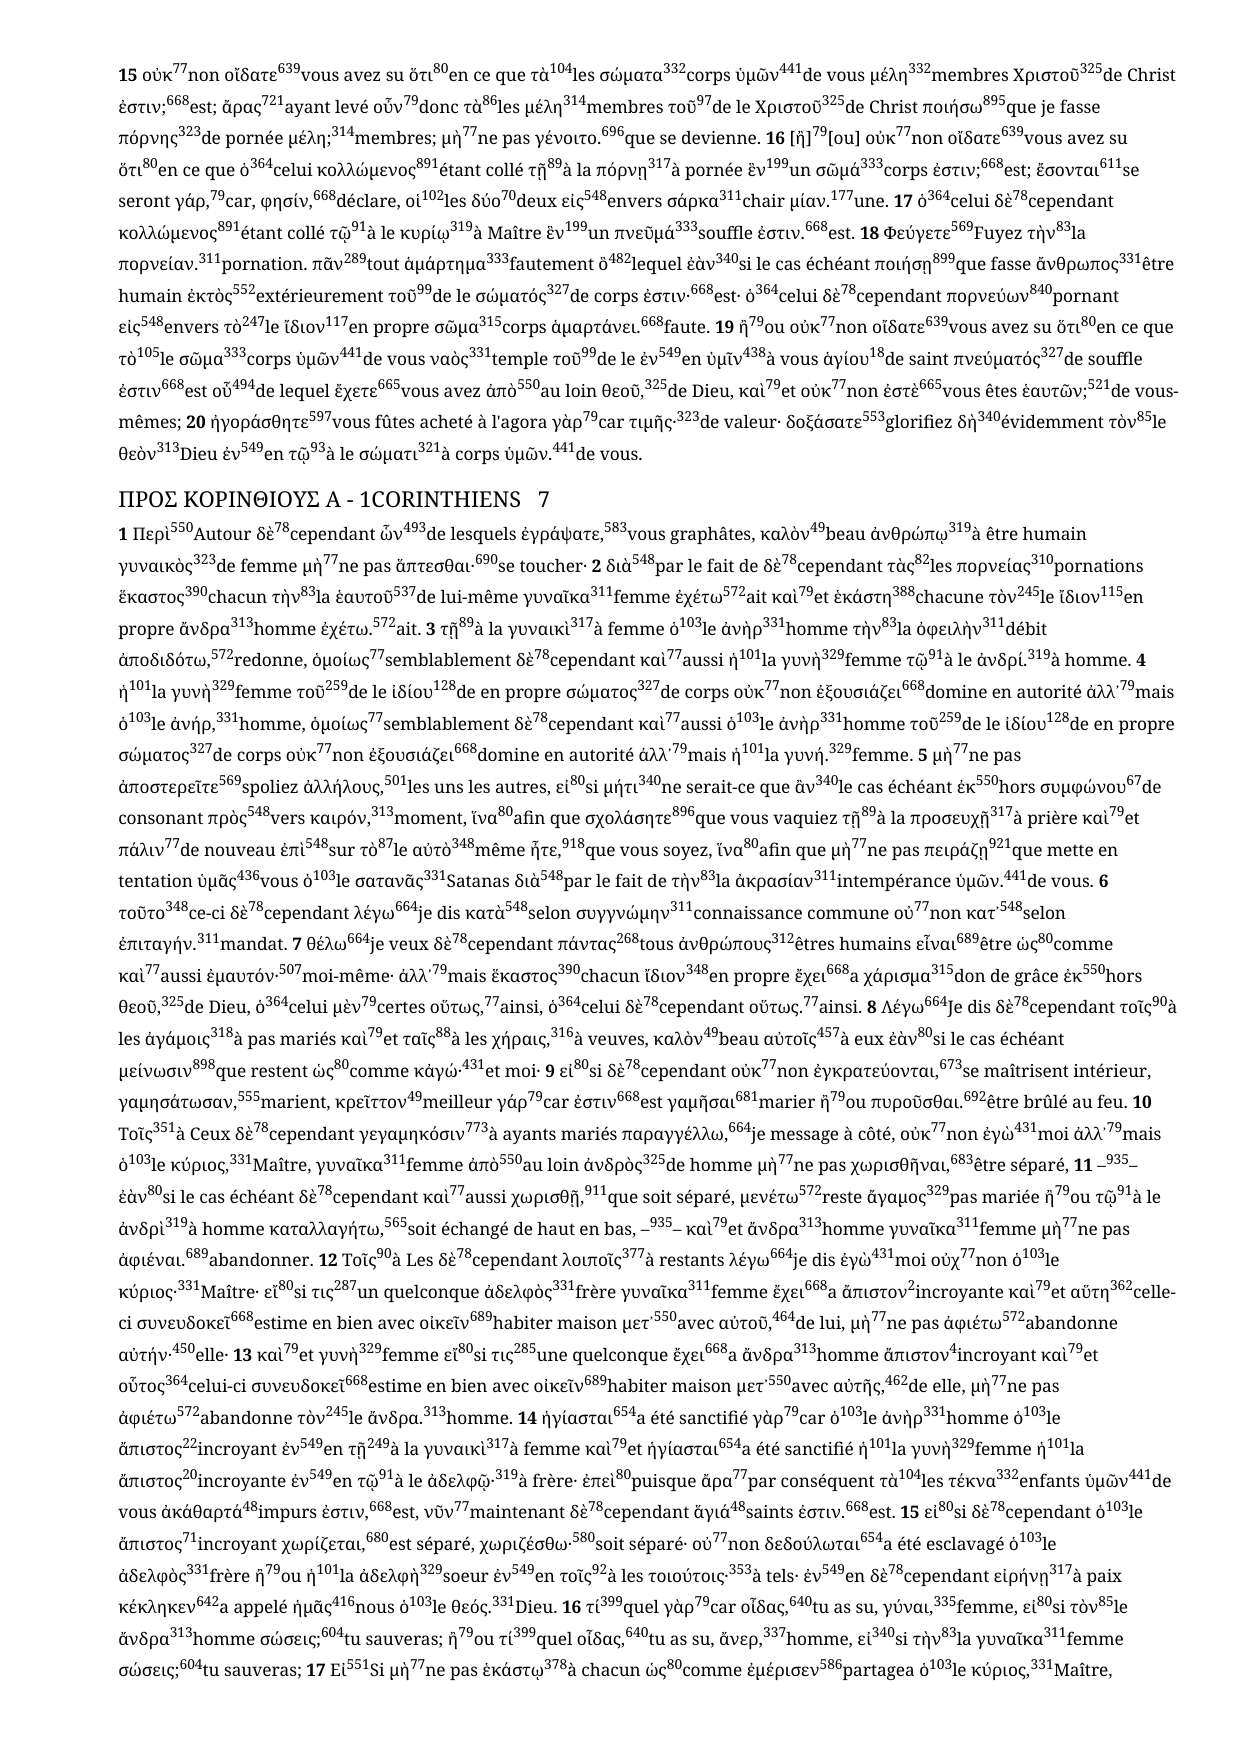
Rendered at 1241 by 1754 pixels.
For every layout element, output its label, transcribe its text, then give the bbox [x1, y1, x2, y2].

text 1 Περὶ550Autour δὲ78cependant ὧν493de lesquels ἐγράψατε,583vous graphâtes, καλὸν49beau ἀνθρώπῳ319à être humain γυναικὸς323de femme μὴ77ne pas ἅπτεσθαι·690se toucher· 2 διὰ548par le fait de δὲ78cependant τὰς82les πορνείας310pornations ἕκαστος390chacun τὴν83la ἑαυτοῦ537de lui-même γυναῖκα311femme ἐχέτω572ait καὶ79et ἑκάστη388chacune τὸν245le ἴδιον115en propre ἄνδρα313homme ἐχέτω.572ait. 3 τῇ89à la γυναικὶ317à femme ὁ103le ἀνὴρ331homme τὴν83la ὀφειλὴν311débit ἀποδιδότω,572redonne, ὁμοίως77semblablement δὲ78cependant καὶ77aussi ἡ101la γυνὴ329femme τῷ91à le ἀνδρί.319à homme. 4 ἡ101la γυνὴ329femme τοῦ259de le ἰδίου128de en propre σώματος327de corps οὐκ77non ἐξουσιάζει668domine en autorité ἀλλ᾽79mais ὁ103le ἀνήρ,331homme, ὁμοίως77semblablement δὲ78cependant καὶ77aussi ὁ103le ἀνὴρ331homme τοῦ259de le ἰδίου128de en propre σώματος327de corps οὐκ77non ἐξουσιάζει668domine en autorité ἀλλ᾽79mais ἡ101la γυνή.329femme. 5 μὴ77ne pas ἀποστερεῖτε569spoliez ἀλλήλους,501les uns les autres, εἰ80si μήτι340ne serait-ce que ἂν340le cas échéant ἐκ550hors συμφώνου67de consonant πρὸς548vers καιρόν,313moment, ἵνα80afin que σχολάσητε896que vous vaquiez τῇ89à la προσευχῇ317à prière καὶ79et πάλιν77de nouveau ἐπὶ548sur τὸ87le αὐτὸ348même ἦτε,918que vous soyez, ἵνα80afin que μὴ77ne pas πειράζῃ921que mette en tentation ὑμᾶς436vous ὁ103le σατανᾶς331Satanas διὰ548par le fait de τὴν83la ἀκρασίαν311intempérance ὑμῶν.441de vous. 6 τοῦτο348ce-ci δὲ78cependant λέγω664je dis κατὰ548selon συγγνώμην311connaissance commune οὐ77non κατ᾽548selon ἐπιταγήν.311mandat. 7 θέλω664je veux δὲ78cependant πάντας268tous ἀνθρώπους312êtres humains εἶναι689être ὡς80comme καὶ77aussi ἐμαυτόν·507moi-même· ἀλλ᾽79mais ἕκαστος390chacun ἴδιον348en propre ἔχει668a χάρισμα315don de grâce ἐκ550hors θεοῦ,325de Dieu, ὁ364celui μὲν79certes οὕτως,77ainsi, ὁ364celui δὲ78cependant οὕτως.77ainsi. 8 Λέγω664Je dis δὲ78cependant τοῖς90à les ἀγάμοις318à pas mariés καὶ79et ταῖς88à les χήραις,316à veuves, καλὸν49beau αὐτοῖς457à eux ἐὰν80si le cas échéant μείνωσιν898que restent ὡς80comme κἀγώ·431et moi· 9 εἰ80si δὲ78cependant οὐκ77non ἐγκρατεύονται,673se maîtrisent intérieur, γαμησάτωσαν,555marient, κρεῖττον49meilleur γάρ79car ἐστιν668est γαμῆσαι681marier ἢ79ou πυροῦσθαι.692être brûlé au feu. 10 Τοῖς351à Ceux δὲ78cependant γεγαμηκόσιν773à ayants mariés παραγγέλλω,664je message à côté, οὐκ77non ἐγὼ431moi ἀλλ᾽79mais ὁ103le κύριος,331Maître, γυναῖκα311femme ἀπὸ550au loin ἀνδρὸς325de homme μὴ77ne pas χωρισθῆναι,683être séparé, 11 –935– ἐὰν80si le cas échéant δὲ78cependant καὶ77aussi χωρισθῇ,911que soit séparé, μενέτω572reste ἄγαμος329pas mariée ἢ79ou τῷ91à le ἀνδρὶ319à homme καταλλαγήτω,565soit échangé de haut en bas, –935– καὶ79et ἄνδρα313homme γυναῖκα311femme μὴ77ne pas ἀφιέναι.689abandonner. 12 Τοῖς90à Les δὲ78cependant λοιποῖς377à restants λέγω664je dis ἐγὼ431moi οὐχ77non ὁ103le κύριος·331Maître· εἴ80si τις287un quelconque ἀδελφὸς331frère γυναῖκα311femme ἔχει668a ἄπιστον2incroyante καὶ79et αὕτη362celle-ci συνευδοκεῖ668estime en bien avec οἰκεῖν689habiter maison μετ᾽550avec αὐτοῦ,464de lui, μὴ77ne pas ἀφιέτω572abandonne αὐτήν·450elle· 13 καὶ79et γυνὴ329femme εἴ80si τις285une quelconque ἔχει668a ἄνδρα313homme ἄπιστον4incroyant καὶ79et οὗτος364celui-ci συνευδοκεῖ668estime en bien avec οἰκεῖν689habiter maison μετ᾽550avec αὐτῆς,462de elle, μὴ77ne pas ἀφιέτω572abandonne τὸν245le ἄνδρα.313homme. 14 ἡγίασται654a été sanctifié γὰρ79car ὁ103le ἀνὴρ331homme ὁ103le ἄπιστος22incroyant ἐν549en τῇ249à la γυναικὶ317à femme καὶ79et ἡγίασται654a été sanctifié ἡ101la γυνὴ329femme ἡ101la ἄπιστος20incroyante ἐν549en τῷ91à le ἀδελφῷ·319à frère· ἐπεὶ80puisque ἄρα77par conséquent τὰ104les τέκνα332enfants ὑμῶν441de vous ἀκάθαρτά48impurs ἐστιν,668est, νῦν77maintenant δὲ78cependant ἅγιά48saints ἐστιν.668est. 15 εἰ80si δὲ78cependant ὁ103le ἄπιστος71incroyant χωρίζεται,680est séparé, χωριζέσθω·580soit séparé· οὐ77non δεδούλωται654a été esclavagé ὁ103le ἀδελφὸς331frère ἢ79ou ἡ101la ἀδελφὴ329soeur ἐν549en τοῖς92à les τοιούτοις·353à tels· ἐν549en δὲ78cependant εἰρήνῃ317à paix κέκληκεν642a appelé ἡμᾶς416nous ὁ103le θεός.331Dieu. 16 τί399quel γὰρ79car οἶδας,640tu as su, γύναι,335femme, εἰ80si τὸν85le ἄνδρα313homme σώσεις;604tu sauveras; ἢ79ou τί399quel οἶδας,640tu as su, ἄνερ,337homme, εἰ340si τὴν83la γυναῖκα311femme σώσεις;604tu sauveras; 17 Εἰ551Si μὴ77ne pas ἑκάστῳ378à chacun ὡς80comme ἐμέρισεν586partagea ὁ103le κύριος,331Maître, ἕκαστον373chacun ὡς80comme κέκληκεν642a appelé ὁ103le θεός,331Dieu, οὕτως77ainsi περιπατείτω.572piétine autour. καὶ79et οὕτως77ainsi ἐν549en ταῖς88à les ἐκκλησίαις316à églises πάσαις272à toutes διατάσσομαι.670je m'ordonne au-travers. 18 περιτετμημένος813ayant été circoncit τις390un quelconque ἐκλήθη,600fut appelé, μὴ77ne pas ἐπισπάσθω·576se tire sur· ἐν549en ἀκροβυστίᾳ317à prépuce κέκληταί654a été appelé τις,390un quelconque, μὴ77ne pas περιτεμνέσθω.580soit circoncit. 19 ἡ101la περιτομὴ329circoncision οὐδέν392aucun ἐστιν668est καὶ79et ἡ101la ἀκροβυστία329prépuce οὐδέν392aucun ἐστιν,668est, ἀλλὰ79mais τήρησις329garde ἐντολῶν322de commandements θεοῦ.325de Dieu. 20 ἕκαστος390chacun ἐν549en τῇ89à la κλήσει317à appellation ᾗ484à laquelle ἐκλήθη,600fut appelé, ἐν549en ταύτῃ350à celle-ci μενέτω.572reste. 21 δοῦλος331mâle esclave ἐκλήθης,598tu fus appelé, μή77ne pas σοι439à toi μελέτω·572soucie· ἀλλ᾽79mais εἰ80si καὶ77aussi δύνασαι672tu te peux ἐλεύθερος47libre γενέσθαι,682se devenir, μᾶλλον77davantage χρῆσαι.558te utilise. 22 ὁ364celui γὰρ79car ἐν549en κυρίῳ319à Maître κληθεὶς760ayant été appelé δοῦλος331mâle esclave ἀπελεύθερος331libre loin κυρίου325de Maître ἐστίν,668est, ὁμοίως77semblablement ὁ103le ἐλεύθερος71libre κληθεὶς760ayant été appelé δοῦλός331mâle esclave ἐστιν668est Χριστοῦ.325de Christ. 23 τιμῆς323de valeur ἠγοράσθητε·597vous fûtes acheté à l'agora· μὴ77ne pas γίνεσθε573que vous vous devenez δοῦλοι330mâles esclaves ἀνθρώπων.324de êtres humains. 24 ἕκαστος390chacun ἐν549en ᾧ488à lequel ἐκλήθη,600fut appelé, ἀδελφοί,336frères, ἐν549en τούτῳ354à ce-ci μενέτω572reste παρὰ549à côté θεῷ.319à Dieu. 25 Περὶ550Autour δὲ78cependant τῶν94de les παρθένων322de vierges ἐπιταγὴν311mandat κυρίου325de Maître οὐκ77non ἔχω,664j'ai, γνώμην311opinion δὲ78cependant δίδωμι664je donne ὡς80comme ἠλεημένος813ayant été fait miséricorde ὑπὸ550sous κυρίου325de Maître πιστὸς47croyable εἶναι.689être. 26 Νομίζω664Je fais loi οὖν79donc τοῦτο140ce-ci καλὸν34beau ὑπάρχειν689subsister διὰ548par le fait de τὴν83la ἐνεστῶσαν768ayante dressée dedans ἀνάγκην,311nécessité, ὅτι80en ce que καλὸν49beau ἀνθρώπῳ319à être humain τὸ366ce οὕτως77ainsi εἶναι.689être. 27 δέδεσαι652tu as été attaché de lien γυναικί,317à femme, μὴ77ne pas ζήτει570cherche λύσιν·311déliage· λέλυσαι652tu as été délié ἀπὸ550au loin γυναικός,323de femme, μὴ77ne pas ζήτει570cherche γυναῖκα.311femme. 28 ἐὰν80si le cas échéant δὲ78cependant καὶ77aussi γαμήσῃς,897que tu maries, οὐχ77non ἥμαρτες,584tu fautas, καὶ79et ἐὰν80si le cas échéant γήμῃ899que marie ἡ101la παρθένος,329vierge, οὐχ77non ἥμαρτεν·586fauta· θλῖψιν311oppression δὲ78cependant τῇ89à la σαρκὶ317à chair ἕξουσιν605auront οἱ102les τοιοῦτοι,363tels, ἐγὼ431moi δὲ78cependant ὑμῶν441de vous φείδομαι.670je m'épargne. 29 Τοῦτο348Ce-ci δέ78cependant φημι,664je déclare, ἀδελφοί,336frères, ὁ103le καιρὸς331moment συνεσταλμένος813ayant été équipé ensemble ἐστίν·668est· τὸ87le λοιπόν,375restant, ἵνα80afin que καὶ77aussi οἱ363ceux ἔχοντες839ayants γυναῖκας310femmes ὡς80comme μὴ77ne pas ἔχοντες839ayants ὦσιν920que soient 30 καὶ79et οἱ363ceux κλαίοντες839pleurants ὡς80comme μὴ77ne pas κλαίοντες839pleurants καὶ79et οἱ363ceux χαίροντες839étants de joie ὡς80comme μὴ77ne pas χαίροντες839étants de joie καὶ79et οἱ363ceux ἀγοράζοντες839achetants à l'agora ὡς80comme μὴ77ne pas κατέχοντες,839tenants de haut en bas, 31 καὶ79et οἱ363ceux χρώμενοι866se utilisants τὸν85le κόσμον313monde ὡς80comme μὴ77ne pas καταχρώμενοι·866se utilisants de haut en bas· παράγει668mène de côté γὰρ79car τὸ105le σχῆμα333schéma τοῦ97de le κόσμου325de monde τούτου.150de celui-ci. 32 Θέλω664Je veux δὲ78cependant ὑμᾶς436vous ἀμερίμνους31insouciants εἶναι.689être. ὁ103le ἄγαμος331pas marié μεριμνᾷ668inquiète τὰ347ces τοῦ97de le κυρίου,325de Maître, πῶς77comment? ἀρέσῃ899que plaise τῷ91à le κυρίῳ·319à Maître· 33 ὁ364celui δὲ78cependant γαμήσας721ayant marié μεριμνᾷ668inquiète τὰ347ces τοῦ97de le κόσμου,325de monde, πῶς77comment? ἀρέσῃ899que plaise τῇ249à la γυναικί,317à femme, 34 καὶ79et μεμέρισται.654a été partagé. καὶ79et ἡ101la γυνὴ329femme ἡ101la ἄγαμος329pas mariée καὶ79et ἡ101la παρθένος329vierge μεριμνᾷ668inquiète τὰ347ces τοῦ97de le κυρίου,325de Maître, ἵνα80afin que ᾖ921que soit ἁγία45sainte καὶ79et τῷ93à le σώματι321à corps καὶ79et τῷ93à le πνεύματι·321à souffle· ἡ362celle δὲ78cependant γαμήσασα719ayante mariée μεριμνᾷ668inquiète τὰ347ces τοῦ97de le κόσμου,325de monde, πῶς77comment? ἀρέσῃ899que plaise τῷ251à le ἀνδρί.319à homme. 35 τοῦτο348ce-ci δὲ78cependant πρὸς548vers τὸ87le ὑμῶν441de vous αὐτῶν521de vous-mêmes σύμφορον55convenable λέγω,664je dis, οὐχ77non ἵνα80afin que βρόχον313noeud coulant ὑμῖν438à vous ἐπιβάλω895que je surjette ἀλλὰ79mais πρὸς548vers τὸ482ce εὔσχημον55élégant καὶ79et εὐπάρεδρον55dévoué τῷ91à le κυρίῳ319à Maître ἀπερισπάστως.77sans distraction. 36 Εἰ80Si δέ78cependant τις390un quelconque ἀσχημονεῖν689être inélégant ἐπὶ548sur τὴν83la παρθένον311vierge αὐτοῦ464de lui νομίζει,668fait loi, ἐὰν80si le cas échéant ᾖ921que soit ὑπέρακμος45au-dessus du point le plus haut καὶ79et οὕτως77ainsi ὀφείλει668doit γίνεσθαι,690se devenir, ὃ482lequel θέλει668veut ποιείτω,572fasse, οὐχ77non ἁμαρτάνει,668faute, γαμείτωσαν.571marient. 37 ὃς498lequel δὲ78cependant ἕστηκεν642a dressé ἐν549en τῇ89à la καρδίᾳ317à coeur αὐτοῦ464de lui ἑδραῖος71assis μὴ77ne pas ἔχων840ayant ἀνάγκην,311nécessité, ἐξουσίαν311autorité δὲ78cependant ἔχει668a περὶ550autour τοῦ259de le ἰδίου128de en propre θελήματος327de volonté καὶ79et τοῦτο348ce-ci κέκρικεν642a jugé ἐν549en τῇ249à la ἰδίᾳ119à en propre καρδίᾳ,317à coeur, τηρεῖν689garder τὴν83la ἑαυτοῦ537de lui-même παρθένον,311vierge, καλῶς77bellement ποιήσει.606fera. 38 ὥστε80de sorte que καὶ79et ὁ364celui γαμίζων840donnant en mariage τὴν83la ἑαυτοῦ537de lui-même παρθένον311vierge καλῶς77bellement ποιεῖ668fait καὶ79et ὁ364celui μὴ77ne pas γαμίζων840donnant en mariage κρεῖσσον77meilleurement ποιήσει.606fera. 39 Γυνὴ329Femme δέδεται654a été attaché de lien ἐφ᾽548sur ὅσον295autant lequel χρόνον313temps ζῇ668vit ὁ103le ἀνὴρ331homme αὐτῆς·462de elle· ἐὰν80si le cas échéant δὲ78cependant κοιμηθῇ911que soit mis au coucher ὁ103le ἀνήρ,331homme, ἐλευθέρα45libre ἐστὶν668est ᾧ486à lequel θέλει668veut γαμηθῆναι,683être marié, μόνον77seulement ἐν549en κυρίῳ.319à Maître. 40 μακαριωτέρα45plus heureuse δέ78cependant ἐστιν668est ἐὰν80si le cas échéant οὕτως77ainsi μείνῃ,899que reste, κατὰ548selon τὴν83la ἐμὴν216mienne γνώμην·311opinion· δοκῶ664j'estime δὲ78cependant κἀγὼ431et moi πνεῦμα315souffle θεοῦ325de Dieu ἔχειν.689avoir. [118, 518, 1181, 1682]
text ΠΡΟΣ ΚΟΡΙΝΘΙΟΥΣ Α - 1CORINTHIENS 7 [118, 484, 1181, 514]
text 1 Τολμᾷ668Ose τις390un quelconque ὑμῶν441de vous πρᾶγμα315acte ἔχων840ayant πρὸς548vers τὸν85le ἕτερον373autre-différent κρίνεσθαι692être jugé ἐπὶ550sur τῶν96de les ἀδίκων64de injustes καὶ79et οὐχὶ77non pas ἐπὶ550sur τῶν96de les ἁγίων;64de saints; 2 ἢ79ou οὐκ77non οἴδατε639vous avez su ὅτι80en ce que οἱ102les ἅγιοι70saints τὸν85le κόσμον313monde κρινοῦσιν;605jugeront; καὶ79et εἰ80si ἐν549en ὑμῖν438à vous κρίνεται680est jugé ὁ103le κόσμος,331monde, ἀνάξιοί46indignes ἐστε665vous êtes κριτηρίων326de critères ἐλαχίστων;17de moindres; 3 οὐκ77non οἴδατε639vous avez su ὅτι80en ce que ἀγγέλους312messagers κρινοῦμεν,601nous jugerons, μήτι340ne serait-ce que γε340du moins βιωτικά;54vitaux; 4 βιωτικὰ54vitaux μὲν340certes οὖν79donc κριτήρια314critères ἐὰν80si le cas échéant ἔχητε,918que vous ayez, τοὺς345ceux ἐξουθενημένους795ayants étés exclus comme rien ἐν549en τῇ89à la ἐκκλησίᾳ,317à église, τούτους345ceux-ci καθίζετε;665vous asseyez; 5 πρὸς548vers ἐντροπὴν311tournure intérieure ὑμῖν438à vous λέγω.664je dis. οὕτως77ainsi οὐκ340non ἔνι668a dans ἐν549en ὑμῖν438à vous οὐδεὶς390aucun σοφός,71sage, ὃς498lequel δυνήσεται612se pourra διακρῖναι681juger à travers ἀνὰ548de bas en haut μέσον55au milieu τοῦ97de le ἀδελφοῦ325de frère αὐτοῦ;464de lui; 6 ἀλλ᾽79mais ἀδελφὸς331frère μετὰ550avec ἀδελφοῦ325de frère κρίνεται680est jugé καὶ79et τοῦτο366ce-ci ἐπὶ550sur ἀπίστων;64de incroyants; 7 Ἤδη77Déjà μὲν77certes [οὖν]79[donc] ὅλως77entièrement ἥττημα333diminution ὑμῖν438à vous ἐστιν668est ὅτι80en ce que κρίματα314objets de jugements ἔχετε665vous avez μεθ᾽550avec ἑαυτῶν.521de vous-mêmes. διὰ548par le fait de τί399quel οὐχὶ77non pas μᾶλλον77davantage ἀδικεῖσθε;677vous êtes faits injustice; διὰ548par le fait de τί399quel οὐχὶ77non pas μᾶλλον77davantage ἀποστερεῖσθε;677vous êtes spoliés; 8 ἀλλ᾽79mais ὑμεῖς447vous ἀδικεῖτε665vous faites injustice καὶ79et ἀποστερεῖτε,665vous spoliez, καὶ79et τοῦτο348ce-ci ἀδελφούς.312frères. 9 Ἢ79Ou οὐκ77non οἴδατε639vous avez su ὅτι80en ce que ἄδικοι70injustes θεοῦ325de Dieu βασιλείαν311royauté οὐ77non κληρονομήσουσιν;605hériteront; μὴ77ne pas πλανᾶσθε·577soyez égarés· οὔτε79ni πόρνοι330pornos οὔτε79ni εἰδωλολάτραι330idolâtres οὔτε79ni μοιχοὶ330adultères οὔτε79ni μαλακοὶ70moelleux οὔτε79ni ἀρσενοκοῖται330mâles en couche 10 οὔτε79ni κλέπται330voleurs οὔτε79ni πλεονέκται,330cupides, οὐ77non μέθυσοι,330ivrognes, οὐ77non λοίδοροι,330insulteurs, οὐχ77non ἅρπαγες70ravisseurs βασιλείαν311royauté θεοῦ325de Dieu κληρονομήσουσιν.605hériteront. 11 καὶ79et ταῦτά365ces-ci τινες389des quelconques ἦτε·622vous étiez· ἀλλ᾽79mais ἀπελούσασθε,589vous vous baignâtes complètement, ἀλλ᾽79mais ἡγιάσθητε,597vous fûtes sanctifié, ἀλλ᾽79mais ἐδικαιώθητε597vous fûtes justifié ἐν549en τῷ93à le ὀνόματι321à nom τοῦ97de le κυρίου325de Maître Ἰησοῦ325de Iésous Χριστοῦ325de Christ καὶ79et ἐν549en τῷ93à le πνεύματι321à souffle τοῦ97de le θεοῦ325de Dieu ἡμῶν.423de nous. 12 Πάντα391Tous μοι420à moi ἔξεστιν668est permis ἀλλ᾽79mais οὐ77non πάντα391tous συμφέρει·668est opportun· πάντα391tous μοι420à moi ἔξεστιν668est permis ἀλλ᾽79mais οὐκ77non ἐγὼ431moi ἐξουσιασθήσομαι615je serai dominé en autorité ὑπό550sous τινος.386de un quelconque. 13 τὰ104les βρώματα332aliments τῇ89à la κοιλίᾳ317à cavité ventrale καὶ79et ἡ101la κοιλία329cavité ventrale τοῖς92à les βρώμασιν,320à aliments, ὁ103le δὲ78cependant θεὸς331Dieu καὶ79et ταύτην344celle-ci καὶ79et ταῦτα347ces-ci καταργήσει.606rendra complètement sans travail. τὸ105le δὲ78cependant σῶμα333corps οὐ77non τῇ89à la πορνείᾳ317à pornation ἀλλὰ79mais τῷ91à le κυρίῳ,319à Maître, καὶ79et ὁ103le κύριος331Maître τῷ93à le σώματι·321à corps· 14 ὁ103le δὲ78cependant θεὸς331Dieu καὶ79et τὸν85le κύριον313Maître ἤγειρεν586éveilla καὶ79et ἡμᾶς416nous ἐξεγερεῖ606éveillera dehors διὰ550par τῆς95de la δυνάμεως323de puissance αὐτοῦ.464de lui. 15 οὐκ77non οἴδατε639vous avez su ὅτι80en ce que τὰ104les σώματα332corps ὑμῶν441de vous μέλη332membres Χριστοῦ325de Christ ἐστιν;668est; ἄρας721ayant levé οὖν79donc τὰ86les μέλη314membres τοῦ97de le Χριστοῦ325de Christ ποιήσω895que je fasse πόρνης323de pornée μέλη;314membres; μὴ77ne pas γένοιτο.696que se devienne. 16 [ἢ]79[ou] οὐκ77non οἴδατε639vous avez su ὅτι80en ce que ὁ364celui κολλώμενος891étant collé τῇ89à la πόρνῃ317à pornée ἓν199un σῶμά333corps ἐστιν;668est; ἔσονται611se seront γάρ,79car, φησίν,668déclare, οἱ102les δύο70deux εἰς548envers σάρκα311chair μίαν.177une. 17 ὁ364celui δὲ78cependant κολλώμενος891étant collé τῷ91à le κυρίῳ319à Maître ἓν199un πνεῦμά333souffle ἐστιν.668est. 18 Φεύγετε569Fuyez τὴν83la πορνείαν.311pornation. πᾶν289tout ἁμάρτημα333fautement ὃ482lequel ἐὰν340si le cas échéant ποιήσῃ899que fasse ἄνθρωπος331être humain ἐκτὸς552extérieurement τοῦ99de le σώματός327de corps ἐστιν·668est· ὁ364celui δὲ78cependant πορνεύων840pornant εἰς548envers τὸ247le ἴδιον117en propre σῶμα315corps ἁμαρτάνει.668faute. 19 ἢ79ou οὐκ77non οἴδατε639vous avez su ὅτι80en ce que τὸ105le σῶμα333corps ὑμῶν441de vous ναὸς331temple τοῦ99de le ἐν549en ὑμῖν438à vous ἁγίου18de saint πνεύματός327de souffle ἐστιν668est οὗ494de lequel ἔχετε665vous avez ἀπὸ550au loin θεοῦ,325de Dieu, καὶ79et οὐκ77non ἐστὲ665vous êtes ἑαυτῶν;521de vous-mêmes; 20 ἠγοράσθητε597vous fûtes acheté à l'agora γὰρ79car τιμῆς·323de valeur· δοξάσατε553glorifiez δὴ340évidemment τὸν85le θεὸν313Dieu ἐν549en τῷ93à le σώματι321à corps ὑμῶν.441de vous. [118, 59, 1181, 465]
